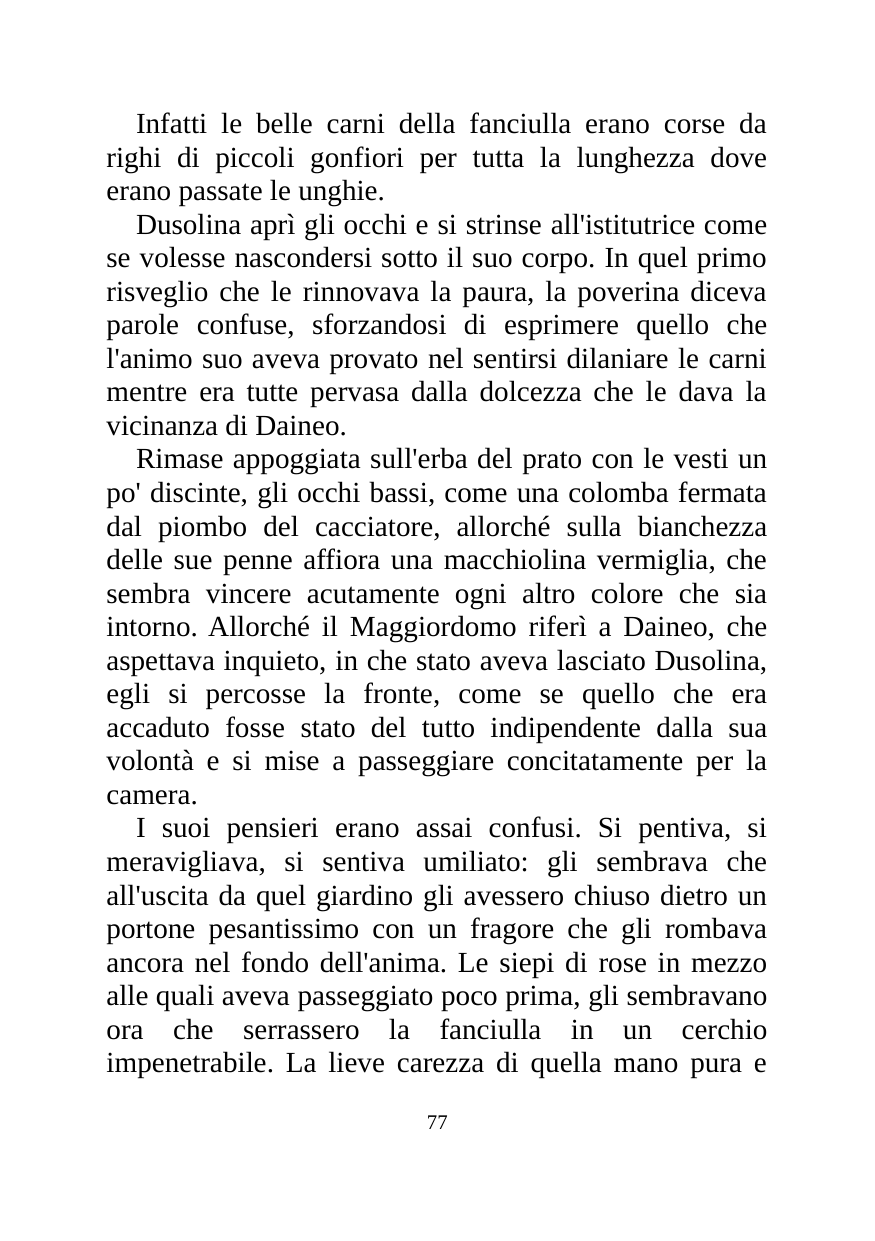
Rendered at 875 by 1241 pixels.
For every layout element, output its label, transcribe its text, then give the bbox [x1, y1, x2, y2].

text Infatti le belle carni della fanciulla erano corse da righi di piccoli gonfiori per tutta la lunghezza dove erano passate le unghie. [106, 106, 768, 207]
text Dusolina aprì gli occhi e si strinse all'istitutrice come se volesse nascondersi sotto il suo corpo. In quel primo risveglio che le rinnovava la paura, la poverina diceva parole confuse, sforzandosi di esprimere quello che l'animo suo aveva provato nel sentirsi dilaniare le carni mentre era tutte pervasa dalla dolcezza che le dava la vicinanza di Daineo. [106, 207, 768, 442]
text Rimase appoggiata sull'erba del prato con le vesti un po' discinte, gli occhi bassi, come una colomba fermata dal piombo del cacciatore, allorché sulla bianchezza delle sue penne affiora una macchiolina vermiglia, che sembra vincere acutamente ogni altro colore che sia intorno. Allorché il Maggiordomo riferì a Daineo, che aspettava inquieto, in che stato aveva lasciato Dusolina, egli si percosse la fronte, come se quello che era accaduto fosse stato del tutto indipendente dalla sua volontà e si mise a passeggiare concitatamente per la camera. [106, 442, 768, 811]
text I suoi pensieri erano assai confusi. Si pentiva, si meravigliava, si sentiva umiliato: gli sembrava che all'uscita da quel giardino gli avessero chiuso dietro un portone pesantissimo con un fragore che gli rombava ancora nel fondo dell'anima. Le siepi di rose in mezzo alle quali aveva passeggiato poco prima, gli sembravano ora che serrassero la fanciulla in un cerchio impenetrabile. La lieve carezza di quella mano pura e [106, 811, 768, 1079]
